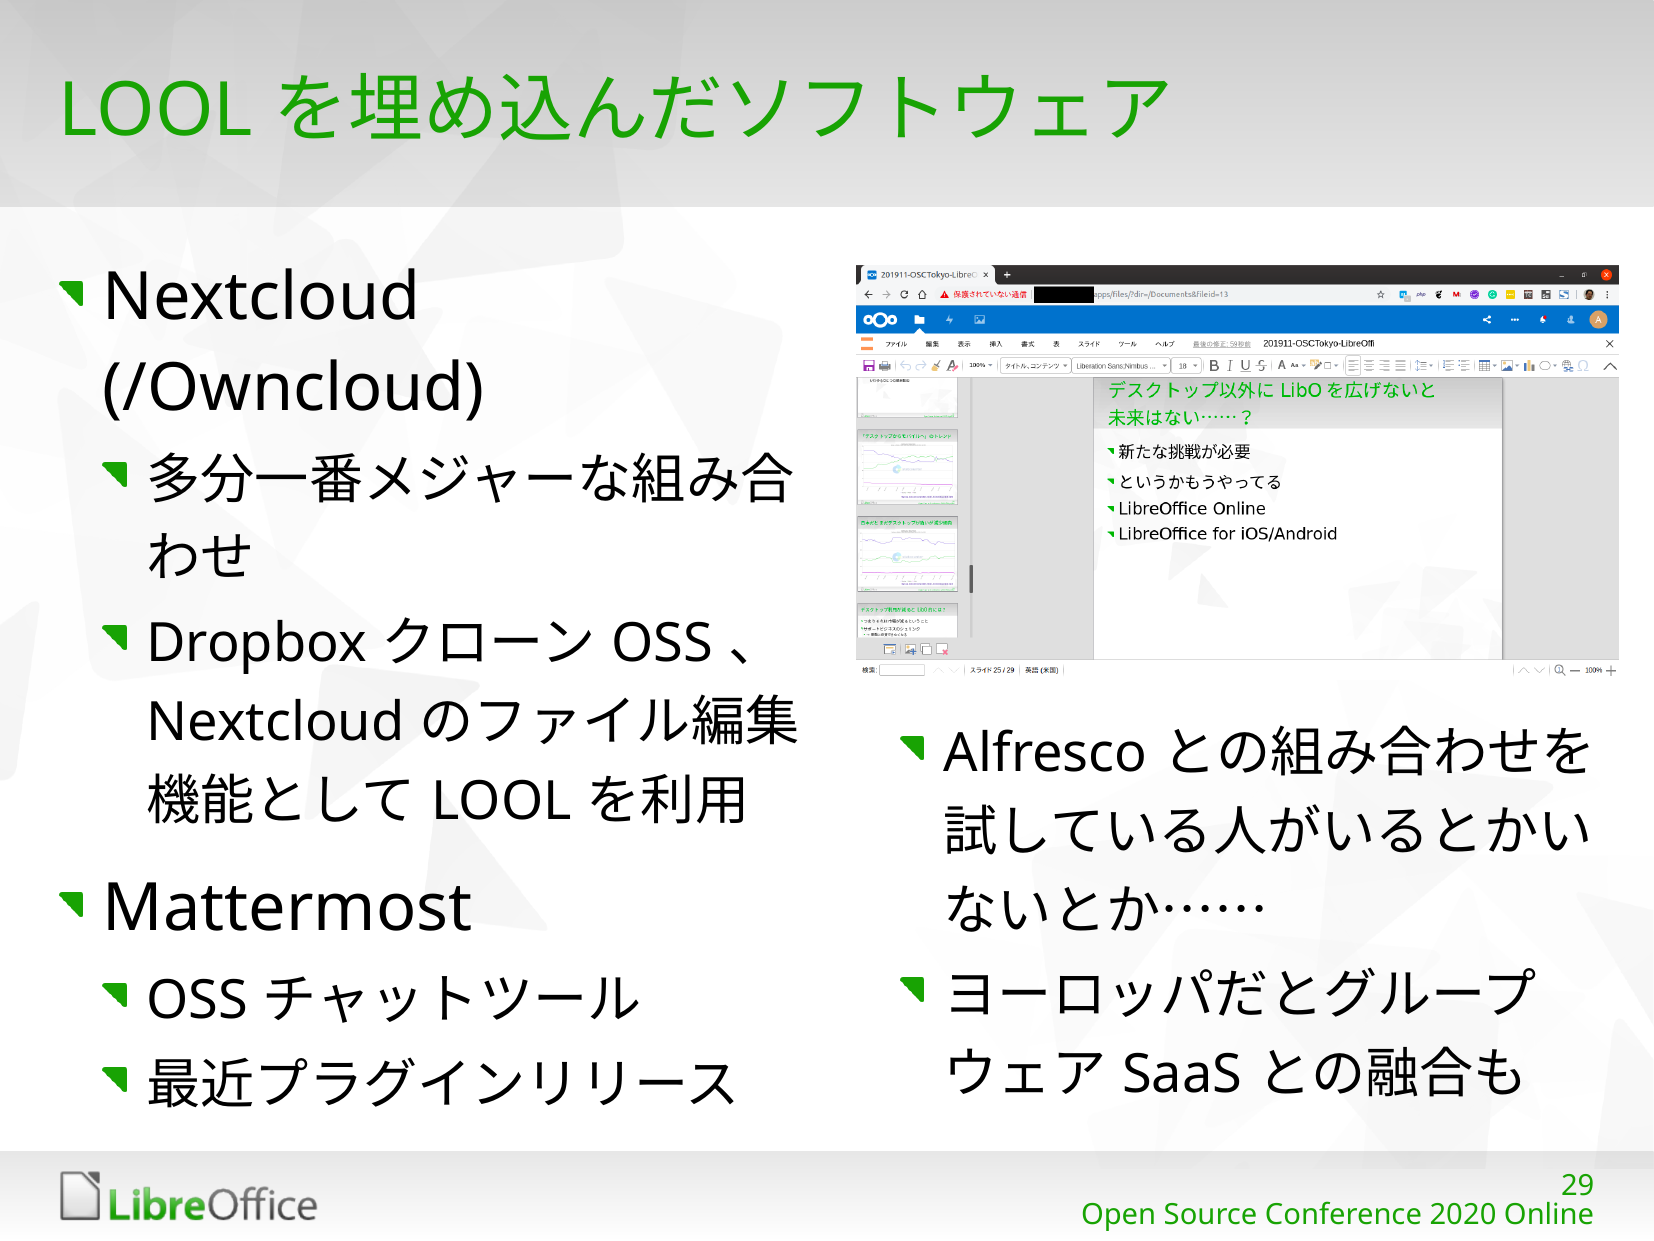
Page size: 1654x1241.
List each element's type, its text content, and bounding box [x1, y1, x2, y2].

picture [41, 1152, 337, 1240]
picture [0, 0, 783, 931]
list Nextcloud (/Owncloud) 多分一番メジャーな組み合わせ DropboxクローンOSS、Nextcloudのファイル編集機能としてLOOLを利用 Mattermost OSSチャットツール 最近プラグインリリース [59, 248, 809, 1135]
picture [856, 265, 1654, 1169]
title LOOLを埋め込んだソフトウェア [59, 29, 1595, 178]
list Alfrescoとの組み合わせを試している人がいるとかいないとか…… ヨーロッパだとグループウェアSaaSとの融合も [856, 708, 1606, 1108]
